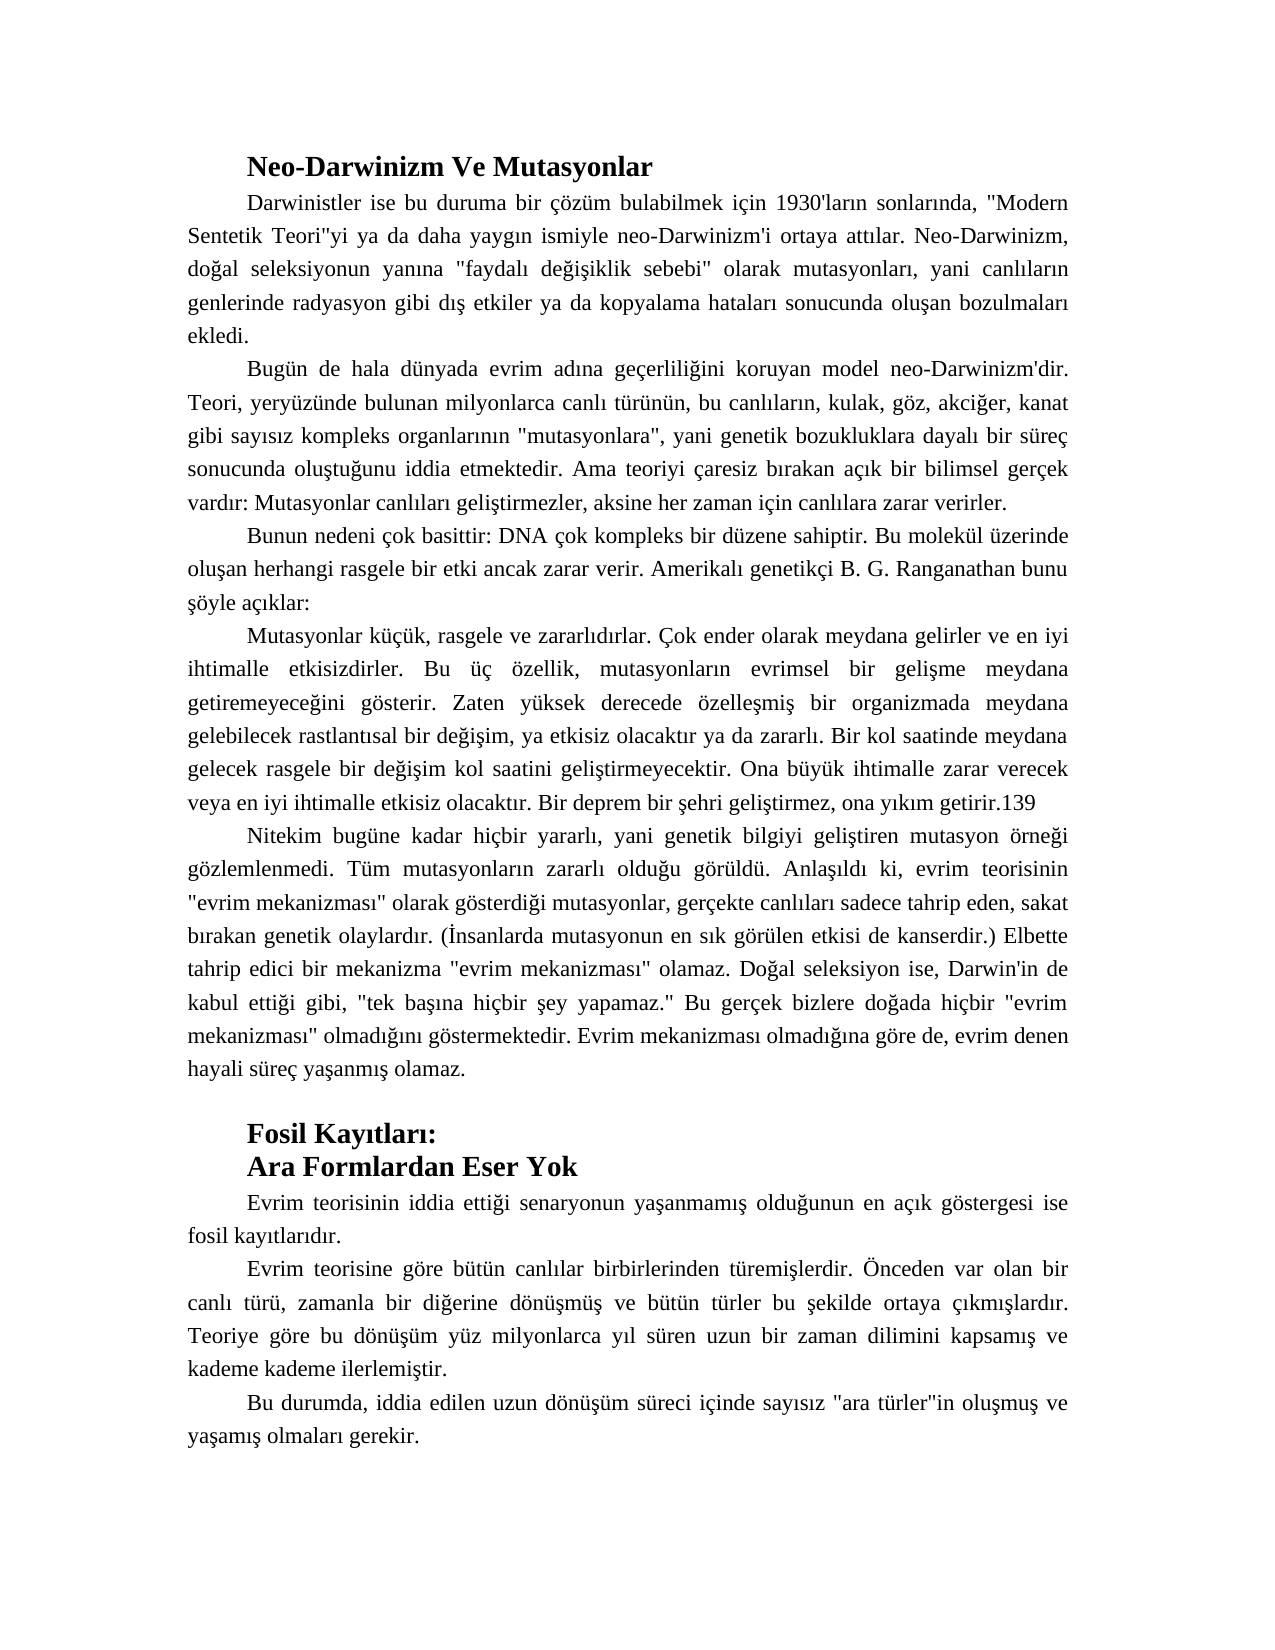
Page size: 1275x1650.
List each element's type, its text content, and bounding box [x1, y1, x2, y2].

text Neo-Darwinizm Ve Mutasyonlar [187, 150, 1070, 183]
text Nitekim bugüne kadar hiçbir yararlı, yani genetik bilgiyi geliştiren mutasyon örneği gözlemlenmedi. Tüm mutasyonların zararlı olduğu görüldü. Anlaşıldı ki, evrim teorisinin "evrim mekanizması" olarak gösterdiği mutasyonlar, gerçekte canlıları sadece tahrip eden, sakat bırakan genetik olaylardır. (İnsanlarda mutasyonun en sık görülen etkisi de kanserdir.) Elbette tahrip edici bir mekanizma "evrim mekanizması" olamaz. Doğal seleksiyon ise, Darwin'in de kabul ettiği gibi, "tek başına hiçbir şey yapamaz." Bu gerçek bizlere doğada hiçbir "evrim mekanizması" olmadığını göstermektedir. Evrim mekanizması olmadığına göre de, evrim denen hayali süreç yaşanmış olamaz. [187, 817, 1070, 1083]
text Ara Formlardan Eser Yok [187, 1150, 1070, 1183]
text Fosil Kayıtları: [187, 1117, 1070, 1150]
text Evrim teorisinin iddia ettiği senaryonun yaşanmamış olduğunun en açık göstergesi ise fosil kayıtlarıdır. [187, 1183, 1070, 1250]
text Evrim teorisine göre bütün canlılar birbirlerinden türemişlerdir. Önceden var olan bir canlı türü, zamanla bir diğerine dönüşmüş ve bütün türler bu şekilde ortaya çıkmışlardır. Teoriye göre bu dönüşüm yüz milyonlarca yıl süren uzun bir zaman dilimini kapsamış ve kademe kademe ilerlemiştir. [187, 1250, 1070, 1383]
text Bunun nedeni çok basittir: DNA çok kompleks bir düzene sahiptir. Bu molekül üzerinde oluşan herhangi rasgele bir etki ancak zarar verir. Amerikalı genetikçi B. G. Ranganathan bunu şöyle açıklar: [187, 517, 1070, 617]
text Bu durumda, iddia edilen uzun dönüşüm süreci içinde sayısız "ara türler"in oluşmuş ve yaşamış olmaları gerekir. [187, 1383, 1070, 1450]
text Darwinistler ise bu duruma bir çözüm bulabilmek için 1930'ların sonlarında, "Modern Sentetik Teori"yi ya da daha yaygın ismiyle neo-Darwinizm'i ortaya attılar. Neo-Darwinizm, doğal seleksiyonun yanına "faydalı değişiklik sebebi" olarak mutasyonları, yani canlıların genlerinde radyasyon gibi dış etkiler ya da kopyalama hataları sonucunda oluşan bozulmaları ekledi. [187, 183, 1070, 350]
text Bugün de hala dünyada evrim adına geçerliliğini koruyan model neo-Darwinizm'dir. Teori, yeryüzünde bulunan milyonlarca canlı türünün, bu canlıların, kulak, göz, akciğer, kanat gibi sayısız kompleks organlarının "mutasyonlara", yani genetik bozukluklara dayalı bir süreç sonucunda oluştuğunu iddia etmektedir. Ama teoriyi çaresiz bırakan açık bir bilimsel gerçek vardır: Mutasyonlar canlıları geliştirmezler, aksine her zaman için canlılara zarar verirler. [187, 350, 1070, 517]
text Mutasyonlar küçük, rasgele ve zararlıdırlar. Çok ender olarak meydana gelirler ve en iyi ihtimalle etkisizdirler. Bu üç özellik, mutasyonların evrimsel bir gelişme meydana getiremeyeceğini gösterir. Zaten yüksek derecede özelleşmiş bir organizmada meydana gelebilecek rastlantısal bir değişim, ya etkisiz olacaktır ya da zararlı. Bir kol saatinde meydana gelecek rasgele bir değişim kol saatini geliştirmeyecektir. Ona büyük ihtimalle zarar verecek veya en iyi ihtimalle etkisiz olacaktır. Bir deprem bir şehri geliştirmez, ona yıkım getirir.139 [187, 617, 1070, 817]
